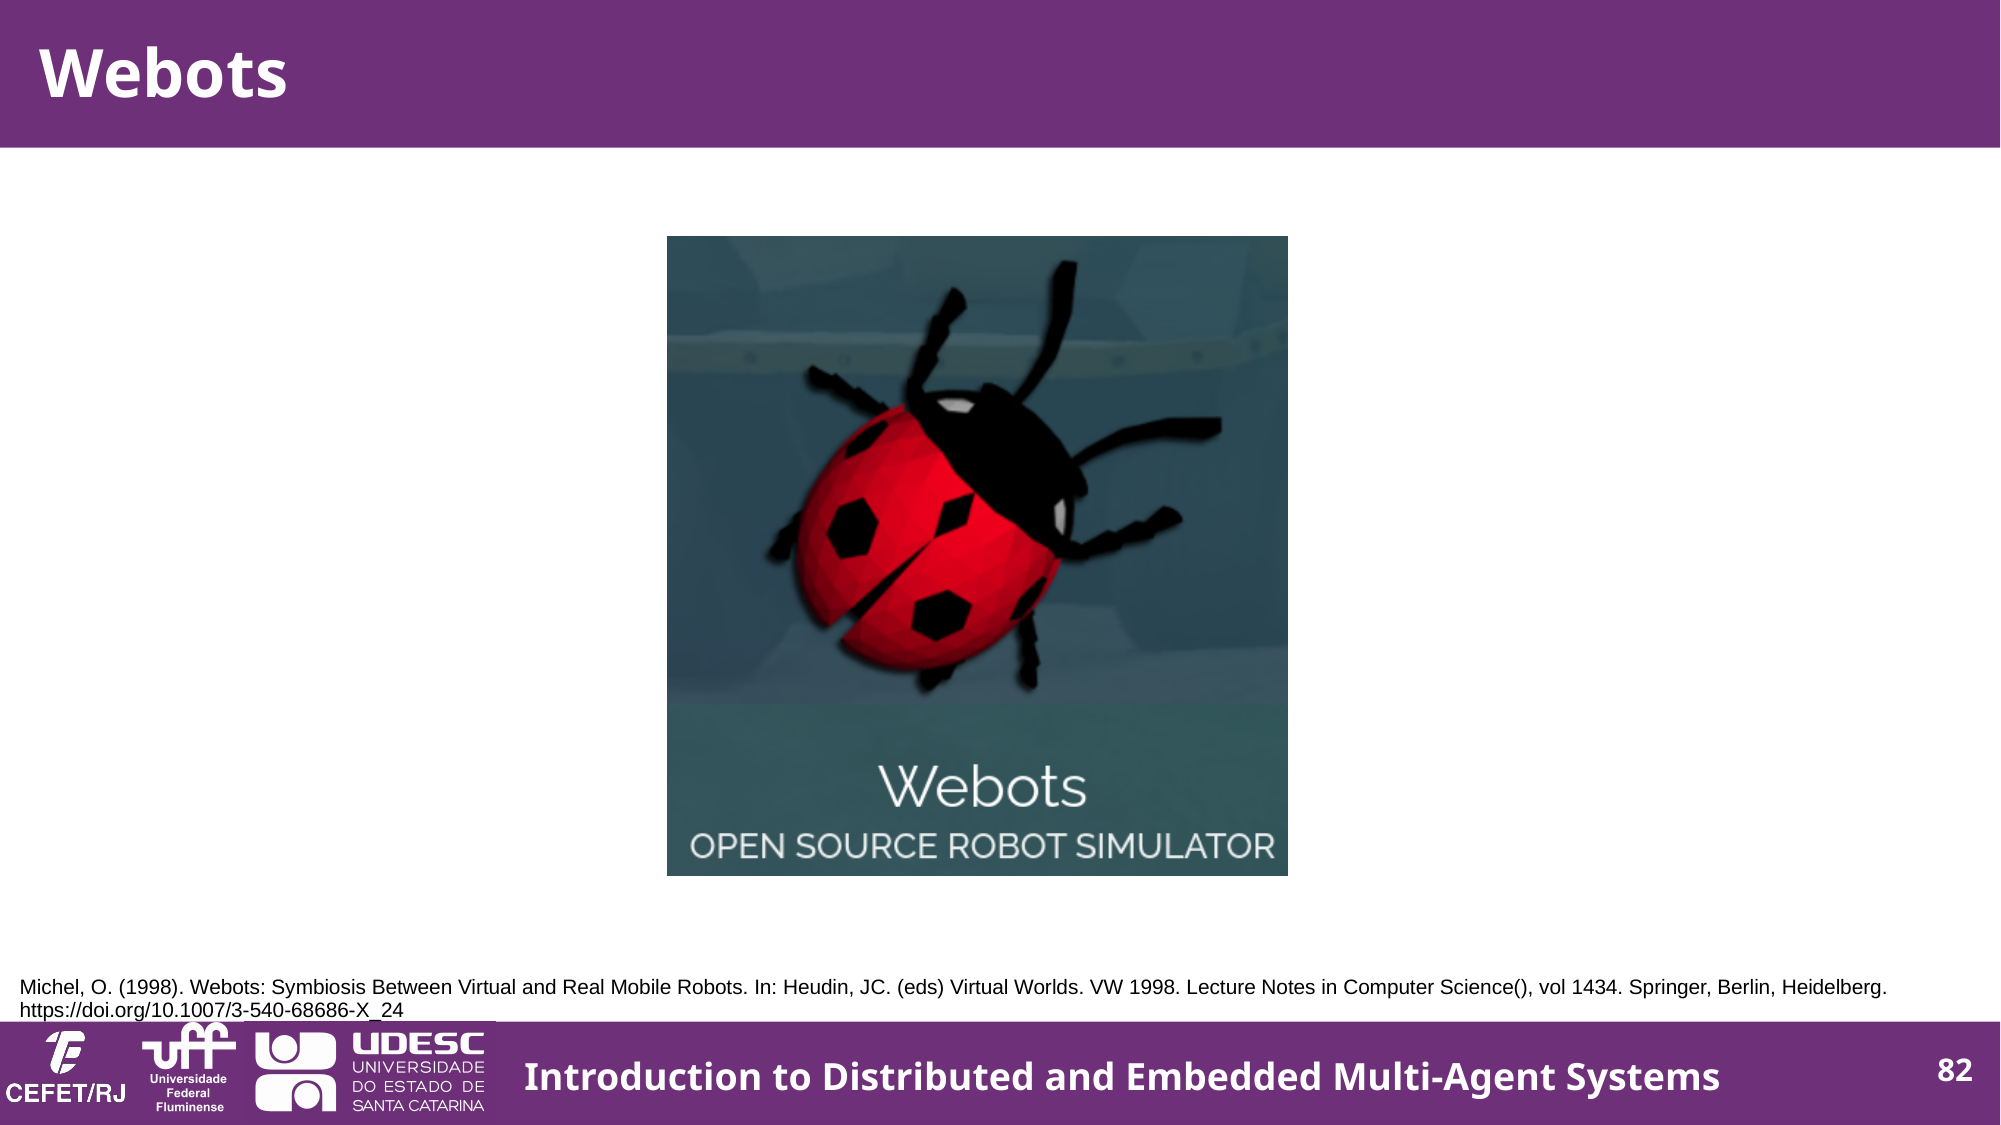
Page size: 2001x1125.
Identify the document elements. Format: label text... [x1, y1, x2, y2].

picture [141, 1030, 237, 1117]
picture [244, 1030, 496, 1123]
picture [6, 1030, 125, 1125]
picture [667, 236, 1288, 876]
text_box Webots [25, 23, 1684, 443]
text_box Michel, O. (1998). Webots: Symbiosis Between Virtual and Real Mobile Robots. In: Heudin, JC. (eds) Virtual Worlds. VW 1998. Lecture Notes in Computer Science(), vol 1434. Springer, Berlin, Heidelberg. https://doi.org/10.1007/3-540-68686-X_24 [4, 968, 1979, 1030]
